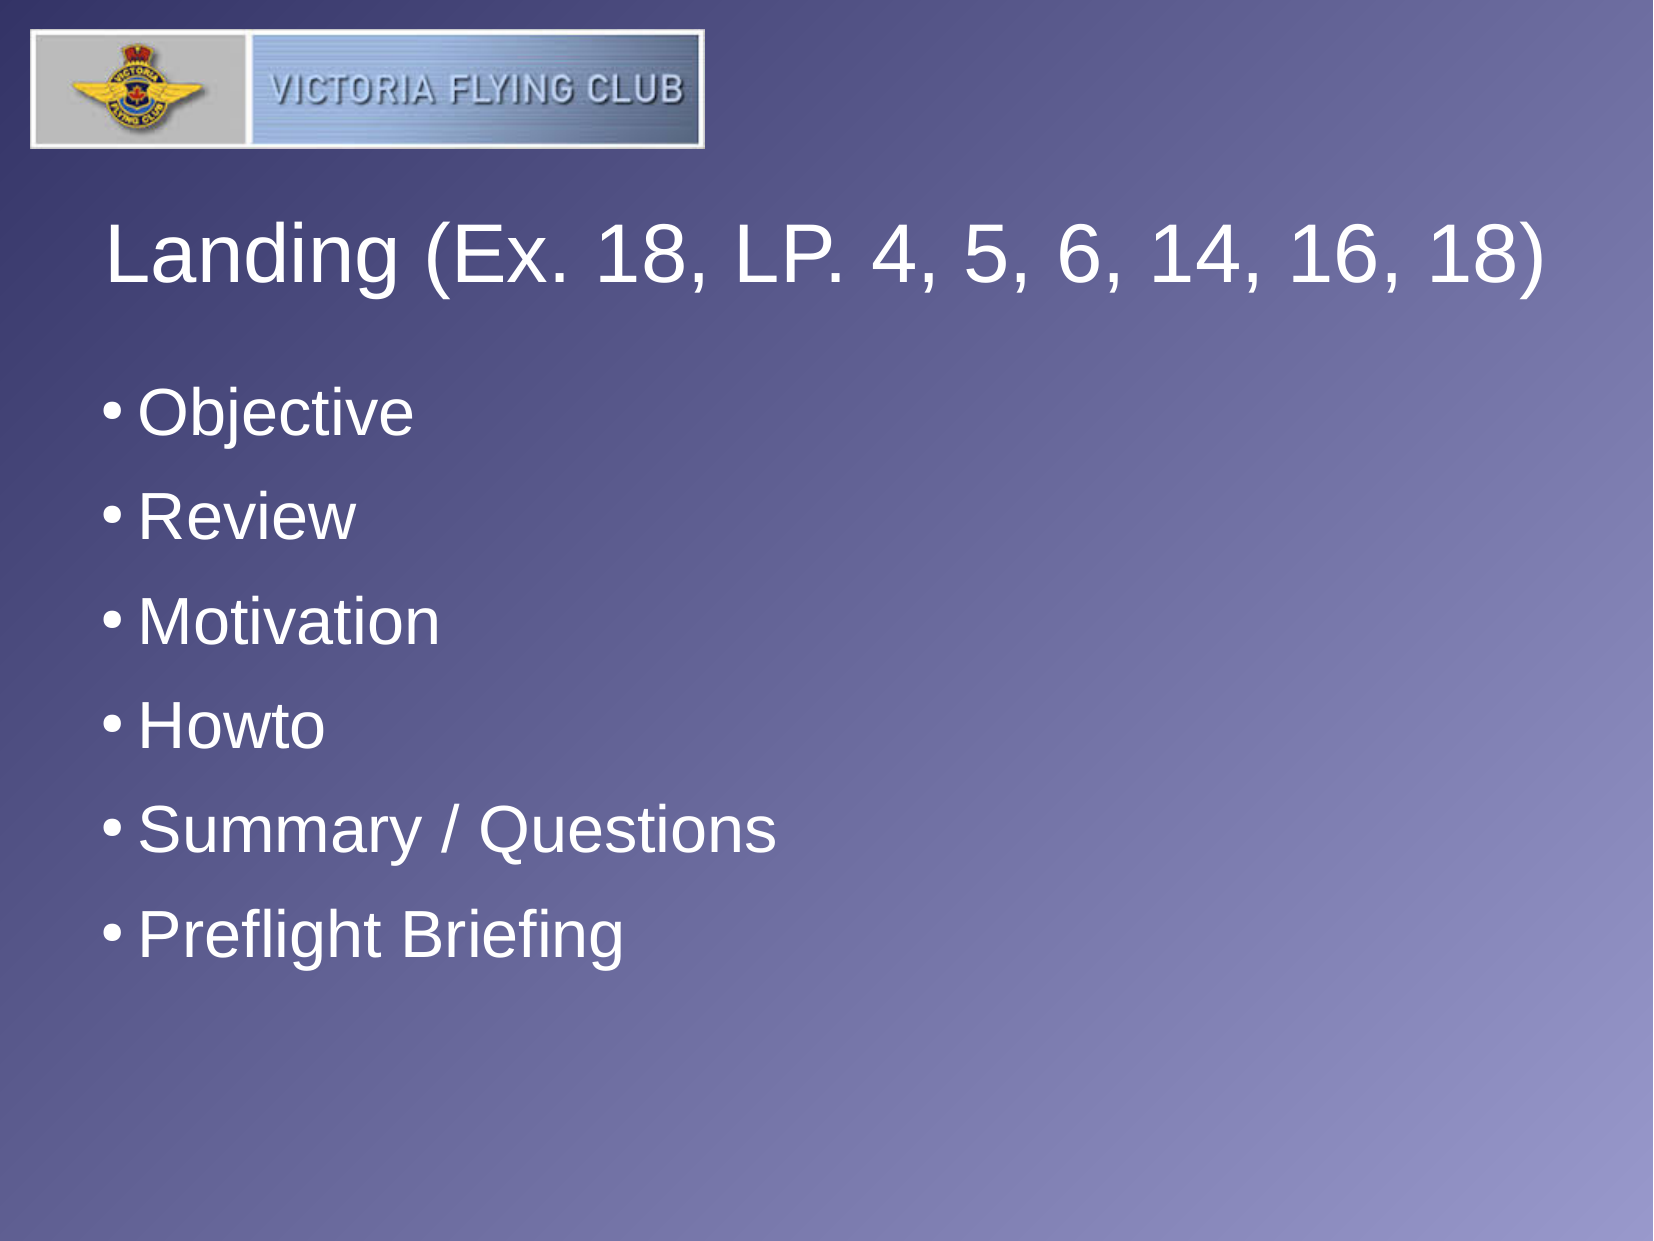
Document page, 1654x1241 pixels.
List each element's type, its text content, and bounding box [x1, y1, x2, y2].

picture [30, 29, 705, 149]
title Landing (Ex. 18, LP. 4, 5, 6, 14, 16, 18) [82, 150, 1571, 358]
list Objective Review Motivation Howto Summary / Questions Preflight Briefing [82, 375, 1571, 1095]
